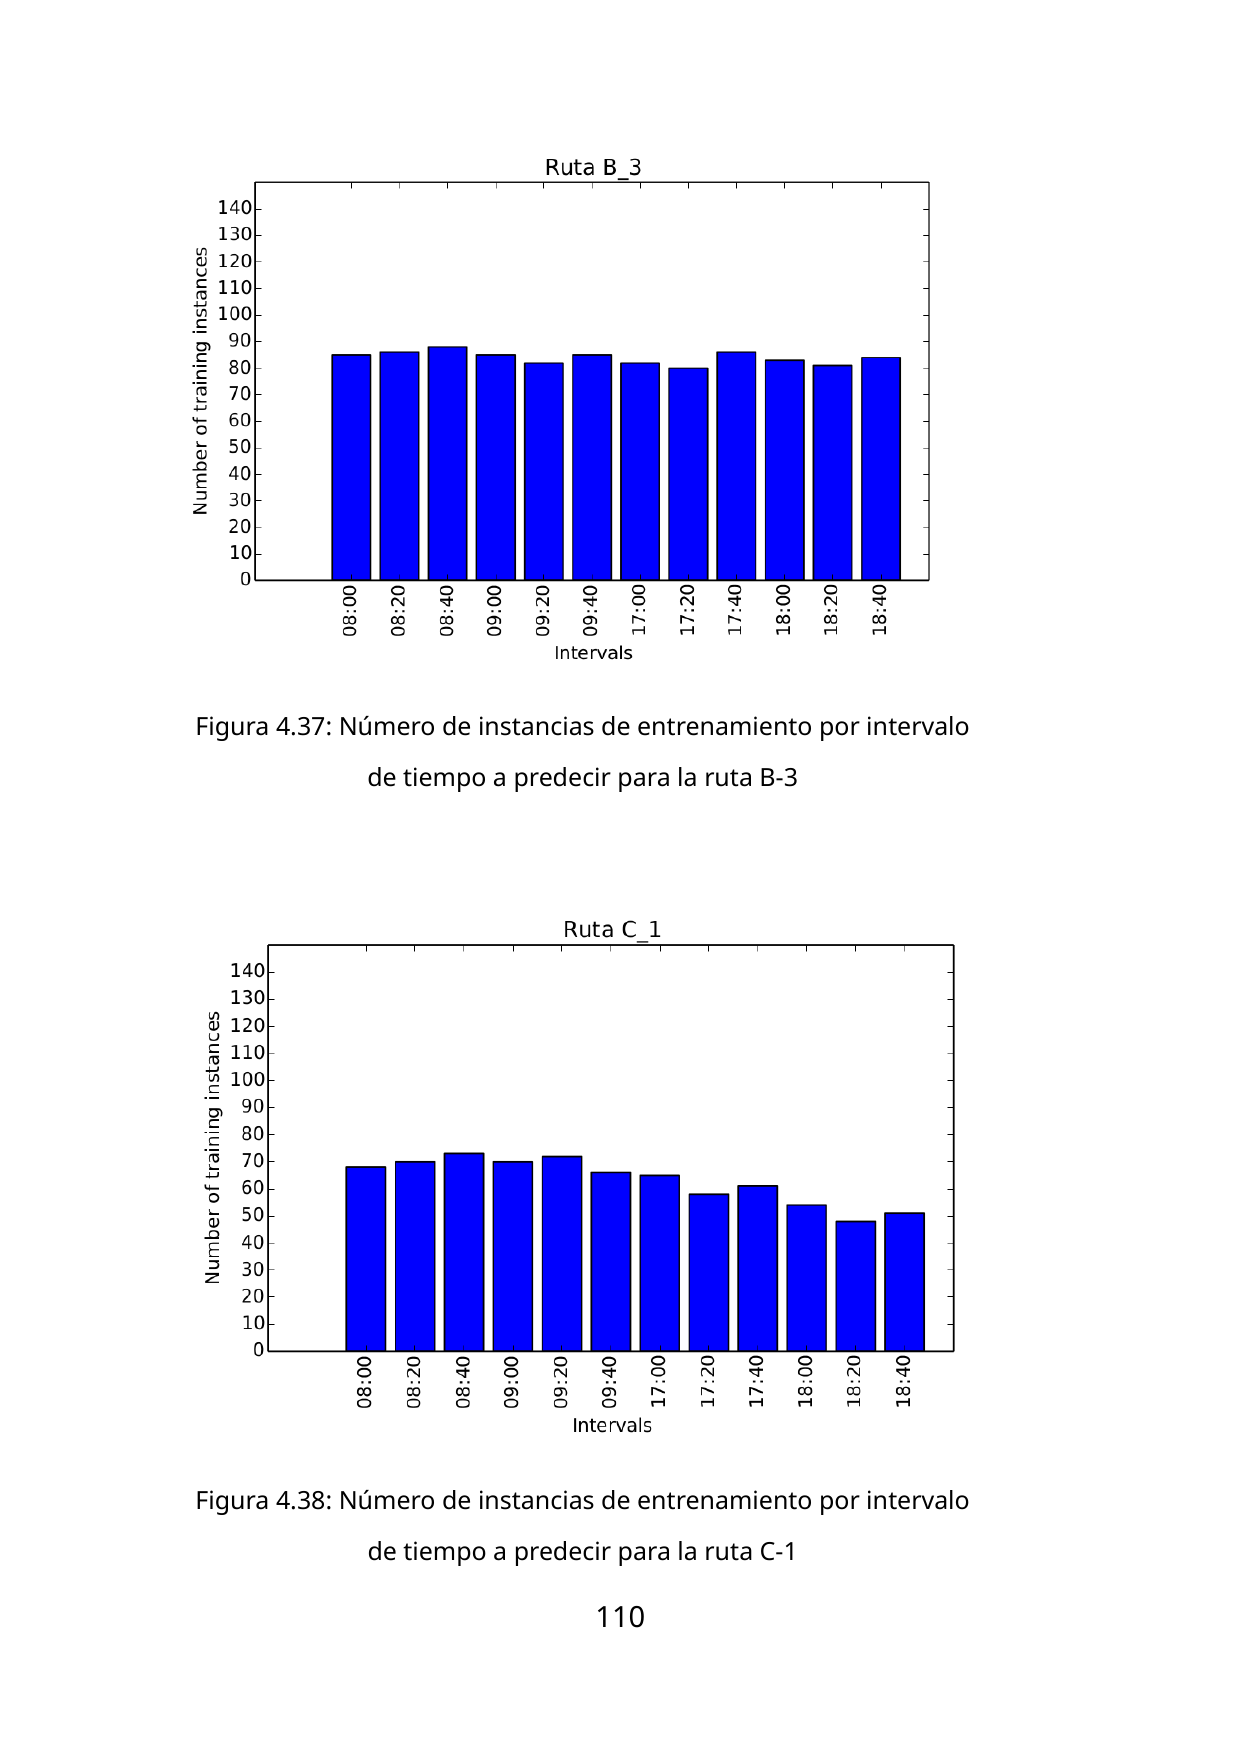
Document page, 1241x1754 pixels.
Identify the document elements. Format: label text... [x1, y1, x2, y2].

text Figura 4.37: Número de instancias de entrenamiento por intervalo de tiempo a predecir para la ruta B-3 [182, 692, 983, 793]
picture [181, 916, 984, 1466]
picture [181, 142, 984, 692]
text Figura 4.38: Número de instancias de entrenamiento por intervalo de tiempo a predecir para la ruta C-1 [182, 1466, 983, 1568]
